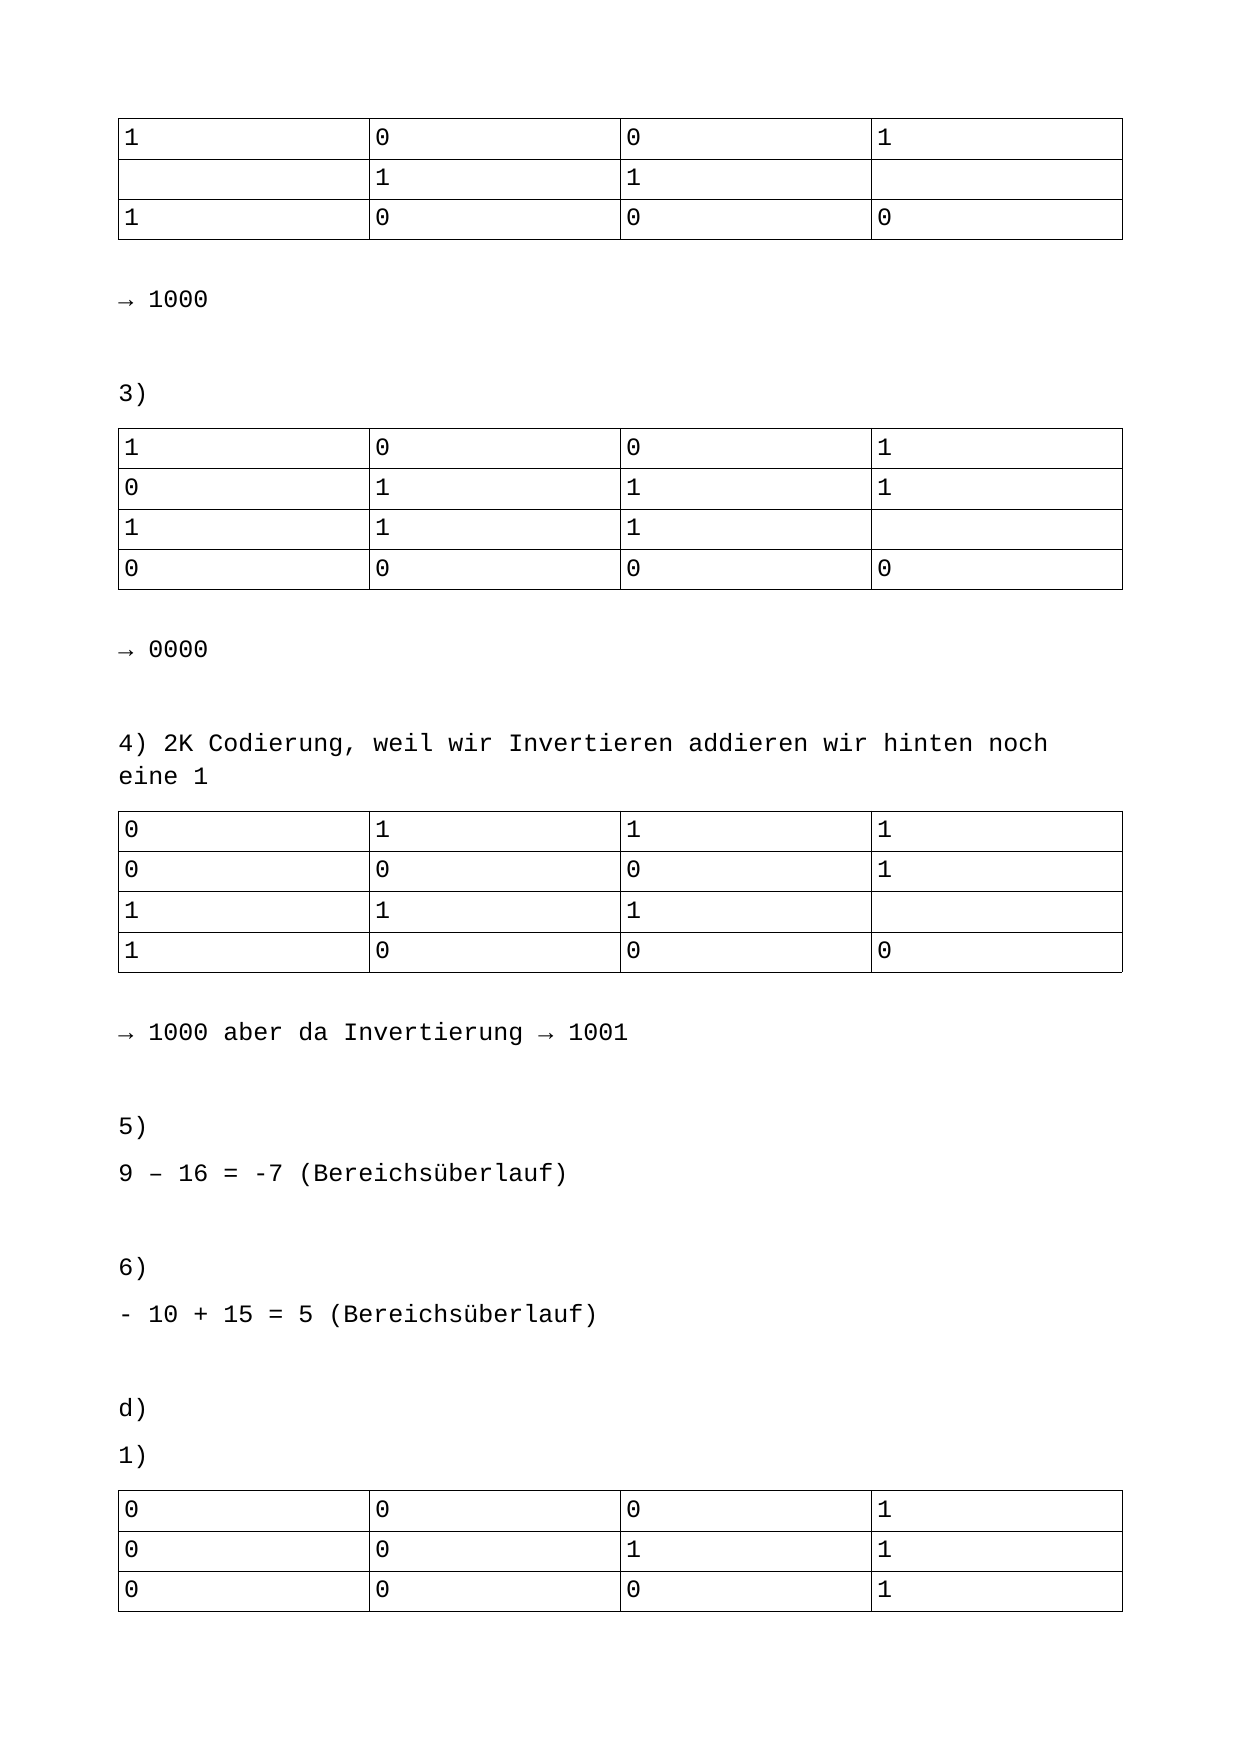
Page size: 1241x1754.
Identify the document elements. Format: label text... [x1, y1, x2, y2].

table_cell 0 [370, 119, 620, 158]
table_cell 1 [119, 119, 369, 158]
table_cell [872, 892, 1122, 931]
table_cell 1 [119, 933, 369, 972]
table_cell 0 [119, 1572, 369, 1611]
table_cell 1 [119, 200, 369, 239]
table_cell 1 [872, 1572, 1122, 1611]
table_cell 0 [119, 550, 369, 589]
table_header 1 [621, 812, 871, 851]
table_cell 0 [872, 200, 1122, 239]
table_cell 1 [872, 852, 1122, 891]
text 3) [118, 381, 1122, 409]
text 4) 2K Codierung, weil wir Invertieren addieren wir hinten noch eine 1 [118, 731, 1122, 792]
table_cell 1 [119, 510, 369, 549]
table_cell [872, 510, 1122, 549]
table_header 1 [119, 429, 369, 468]
table_cell 0 [370, 200, 620, 239]
text → 1000 [118, 287, 1122, 315]
table_cell 1 [370, 892, 620, 931]
table_cell 1 [621, 469, 871, 508]
table_header 0 [119, 1491, 369, 1531]
text → 1000 aber da Invertierung → 1001 [118, 1019, 1122, 1048]
table_cell 0 [370, 1572, 620, 1611]
table_cell 1 [621, 510, 871, 549]
table_cell 1 [872, 119, 1122, 158]
table_header 0 [621, 1491, 871, 1531]
table_header 0 [370, 429, 620, 468]
table_cell 1 [370, 510, 620, 549]
text 6) [118, 1255, 1122, 1283]
table_cell 1 [621, 160, 871, 199]
table_cell 0 [119, 852, 369, 891]
table_header 1 [370, 812, 620, 851]
table_cell 1 [119, 892, 369, 931]
table_cell 0 [119, 1532, 369, 1571]
table_cell 0 [621, 200, 871, 239]
text 9 – 16 = -7 (Bereichsüberlauf) [118, 1161, 1122, 1189]
table_cell [872, 160, 1122, 199]
table_cell 0 [621, 550, 871, 589]
table_cell 0 [621, 119, 871, 158]
table_header 0 [119, 812, 369, 851]
text 5) [118, 1113, 1122, 1142]
table_cell 0 [621, 1572, 871, 1611]
table_cell 0 [872, 550, 1122, 589]
table_header 1 [872, 812, 1122, 851]
table_cell 0 [119, 469, 369, 508]
text d) [118, 1396, 1122, 1424]
table_cell 1 [621, 1532, 871, 1571]
table_cell 0 [370, 933, 620, 972]
text - 10 + 15 = 5 (Bereichsüberlauf) [118, 1302, 1122, 1330]
table_cell [119, 160, 369, 199]
table_cell 0 [370, 1532, 620, 1571]
table_header 0 [621, 429, 871, 468]
table_cell 0 [621, 852, 871, 891]
table_cell 1 [872, 1532, 1122, 1571]
table_cell 1 [621, 892, 871, 931]
table_header 1 [872, 1491, 1122, 1531]
text 1) [118, 1443, 1122, 1471]
table_cell 0 [872, 933, 1122, 972]
table_cell 0 [370, 550, 620, 589]
table_header 0 [370, 1491, 620, 1531]
table_cell 0 [370, 852, 620, 891]
table_cell 1 [872, 469, 1122, 508]
table_cell 1 [370, 160, 620, 199]
table_cell 0 [621, 933, 871, 972]
table_cell 1 [370, 469, 620, 508]
text → 0000 [118, 637, 1122, 665]
table_header 1 [872, 429, 1122, 468]
